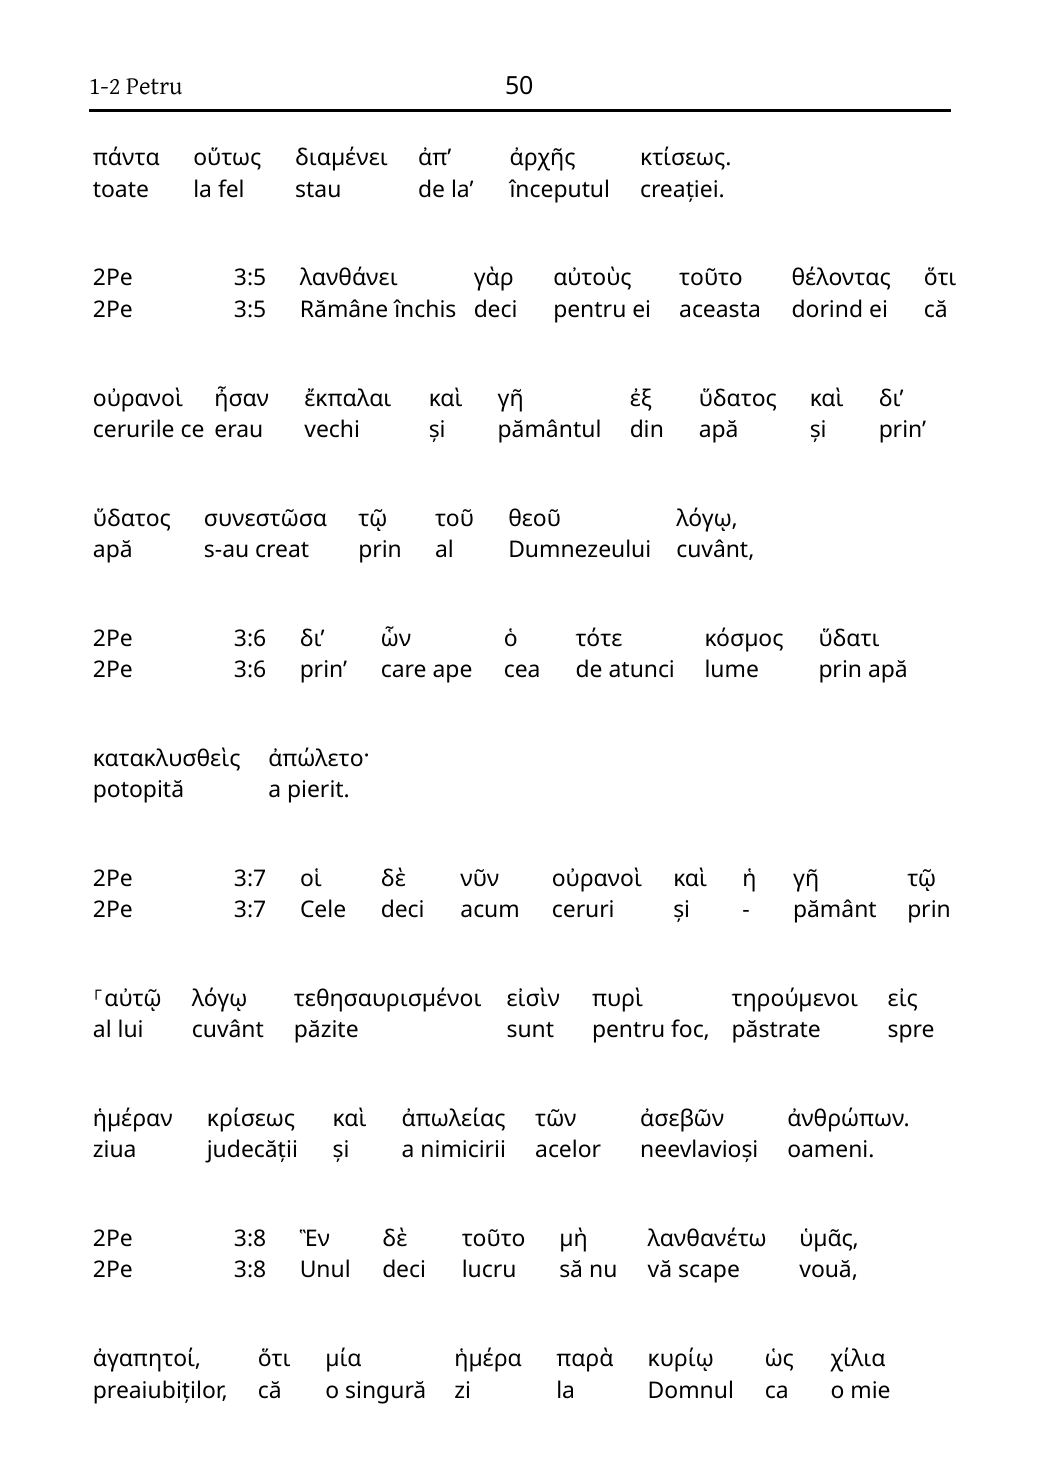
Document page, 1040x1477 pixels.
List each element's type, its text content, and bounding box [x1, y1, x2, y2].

table_cell care ape [376, 653, 499, 684]
table_cell prin’ [295, 653, 376, 684]
table_header [549, 230, 675, 261]
table_cell ἀπώλετο· [264, 742, 396, 773]
table_header [203, 1071, 328, 1102]
table_cell prin [903, 893, 979, 924]
table_cell γῆ [493, 381, 625, 413]
table_cell s-au creat [200, 533, 354, 564]
table_cell τηρούμενοι [727, 982, 883, 1013]
table_cell 2Pe [89, 1254, 229, 1285]
table_header [675, 230, 787, 261]
table_cell o singură [321, 1374, 450, 1405]
table_cell ziua [89, 1133, 202, 1164]
table_cell ἀγαπητοί, [89, 1342, 253, 1373]
table_header [89, 951, 187, 982]
table_cell ὕδατος [89, 502, 199, 533]
table_cell τῷ [903, 862, 979, 893]
table_cell λανθάνει [295, 261, 469, 293]
table_cell 2Pe [89, 653, 229, 684]
table_header [397, 1071, 531, 1102]
table_cell apă [694, 413, 805, 444]
table_header [264, 711, 396, 742]
table_header [450, 1311, 552, 1342]
table_cell pământ [789, 893, 903, 924]
table_cell din [625, 413, 694, 444]
table_header [795, 1191, 886, 1222]
table_cell τεθησαυρισμένοι [290, 982, 502, 1013]
table_header [458, 1191, 555, 1222]
table_cell ὕδατος [694, 381, 805, 413]
table_header [531, 1071, 636, 1102]
table_cell deci [469, 293, 549, 324]
table_header [760, 1311, 826, 1342]
table_header [787, 230, 919, 261]
table_cell prin’ [874, 413, 955, 444]
table_cell οὐρανοὶ [548, 862, 669, 893]
table_cell judecății [203, 1133, 328, 1164]
table_header [89, 470, 199, 502]
table_cell ἀπωλείας [397, 1102, 531, 1133]
table_cell Cele [296, 893, 376, 924]
table_header [456, 831, 547, 862]
table_cell 3:7 [230, 862, 296, 893]
table_header [588, 951, 727, 982]
table_cell păstrate [727, 1013, 883, 1044]
table_header [805, 350, 874, 381]
table_header [200, 470, 354, 502]
table_header [378, 1191, 457, 1222]
table_cell νῦν [456, 862, 547, 893]
table_header [89, 711, 264, 742]
table_cell toate [89, 173, 189, 204]
table_cell zi [450, 1374, 552, 1405]
table_header [903, 831, 979, 862]
table_cell ca [760, 1374, 826, 1405]
table_cell διαμένει [291, 141, 414, 172]
table_cell și [669, 893, 738, 924]
table_cell ceruri [548, 893, 669, 924]
table_cell la fel [189, 173, 291, 204]
table_cell 2Pe [89, 622, 229, 653]
table_cell și [805, 413, 874, 444]
table_header [376, 831, 456, 862]
table_cell καὶ [805, 381, 874, 413]
table_cell spre [883, 1013, 963, 1044]
table_cell 3:8 [230, 1254, 295, 1285]
table_cell să nu [555, 1254, 643, 1285]
table_cell lucru [458, 1254, 555, 1285]
table_header [469, 230, 549, 261]
table_cell deci [378, 1254, 457, 1285]
table_header [89, 1191, 229, 1222]
table_header [431, 470, 504, 502]
table_cell 2Pe [89, 893, 229, 924]
table_cell 2Pe [89, 862, 229, 893]
table_cell ⸀αὐτῷ [89, 982, 187, 1013]
table_cell ὡς [760, 1342, 826, 1373]
table_cell οὕτως [189, 141, 291, 172]
table_header [493, 350, 625, 381]
table_cell ἀρχῆς [505, 141, 636, 172]
table_cell θεοῦ [504, 502, 672, 533]
table_cell τῷ [354, 502, 431, 533]
table_header [555, 1191, 643, 1222]
table_header [328, 1071, 397, 1102]
table_header [89, 230, 229, 261]
table_cell δὲ [378, 1222, 457, 1253]
table_cell deci [376, 893, 456, 924]
table_cell erau [210, 413, 300, 444]
table_cell συνεστῶσα [200, 502, 354, 533]
table_header [230, 831, 296, 862]
table_cell 2Pe [89, 293, 229, 324]
table_header [643, 1191, 795, 1222]
table_header [814, 590, 934, 622]
table_cell păzite [290, 1013, 502, 1044]
table_cell că [254, 1374, 321, 1405]
table_cell a pierit. [264, 773, 396, 804]
table_header [376, 590, 499, 622]
table_header [230, 230, 295, 261]
table_cell 3:8 [230, 1222, 295, 1253]
table_cell preaiubiților, [89, 1374, 253, 1405]
table_cell al [431, 533, 504, 564]
table_header [571, 590, 700, 622]
table_cell 3:5 [230, 293, 295, 324]
table_header [354, 470, 431, 502]
table_cell ἀνθρώπων. [783, 1102, 939, 1133]
table_header [89, 1311, 253, 1342]
table_cell neevlavioși [636, 1133, 783, 1164]
table_cell acum [456, 893, 547, 924]
table_header [290, 951, 502, 982]
table_cell δι’ [874, 381, 955, 413]
table_cell pentru ei [549, 293, 675, 324]
table_cell cea [499, 653, 571, 684]
table_cell ὅτι [919, 261, 987, 293]
table_cell apă [89, 533, 199, 564]
table_header [499, 590, 571, 622]
table_header [548, 831, 669, 862]
table_header [254, 1311, 321, 1342]
table_cell γὰρ [469, 261, 549, 293]
table_cell Unul [295, 1254, 378, 1285]
table_cell aceasta [675, 293, 787, 324]
table_cell la [552, 1374, 643, 1405]
table_cell λανθανέτω [643, 1222, 795, 1253]
table_cell oameni. [783, 1133, 939, 1164]
table_cell a nimicirii [397, 1133, 531, 1164]
table_cell κρίσεως [203, 1102, 328, 1133]
table_cell de atunci [571, 653, 700, 684]
table_cell κτίσεως. [636, 141, 758, 172]
table_header [89, 590, 229, 622]
table_header [296, 831, 376, 862]
table_cell δὲ [376, 862, 456, 893]
table_cell Domnul [643, 1374, 760, 1405]
table_header [643, 1311, 760, 1342]
table_cell λόγῳ, [672, 502, 778, 533]
table_cell 2Pe [89, 1222, 229, 1253]
table_header [424, 350, 493, 381]
table_cell de la’ [414, 173, 505, 204]
table_header [230, 590, 295, 622]
table_cell prin apă [814, 653, 934, 684]
table_cell vă scape [643, 1254, 795, 1285]
table_header [552, 1311, 643, 1342]
table_cell 3:7 [230, 893, 296, 924]
table_cell sunt [502, 1013, 588, 1044]
table_header [502, 951, 588, 982]
table_header [694, 350, 805, 381]
table_cell al lui [89, 1013, 187, 1044]
table_header [295, 230, 469, 261]
table_cell că [919, 293, 987, 324]
table_cell lume [700, 653, 814, 684]
table_header [89, 350, 210, 381]
table_header [700, 590, 814, 622]
table_cell τοῦτο [458, 1222, 555, 1253]
table_cell pentru foc, [588, 1013, 727, 1044]
table_cell stau [291, 173, 414, 204]
table_cell πάντα [89, 141, 189, 172]
table_cell cuvânt, [672, 533, 778, 564]
table_cell ἡμέρα [450, 1342, 552, 1373]
table_header [919, 230, 987, 261]
table_header [295, 590, 376, 622]
table_header [738, 831, 789, 862]
table_header [89, 1071, 202, 1102]
table_cell dorind ei [787, 293, 919, 324]
table_cell Rămâne închis [295, 293, 469, 324]
table_cell și [424, 413, 493, 444]
table_cell μία [321, 1342, 450, 1373]
table_header [210, 350, 300, 381]
table_cell λόγῳ [188, 982, 289, 1013]
table_header [89, 831, 229, 862]
table_cell Dumnezeului [504, 533, 672, 564]
table_cell vouă, [795, 1254, 886, 1285]
table_header [230, 1191, 295, 1222]
table_cell ἡ [738, 862, 789, 893]
table_cell παρὰ [552, 1342, 643, 1373]
table_cell κυρίῳ [643, 1342, 760, 1373]
table_cell 2Pe [89, 261, 229, 293]
table_cell ἐξ [625, 381, 694, 413]
table_cell δι’ [295, 622, 376, 653]
table_cell cuvânt [188, 1013, 289, 1044]
table_cell ὑμᾶς, [795, 1222, 886, 1253]
table_cell 3:6 [230, 622, 295, 653]
table_cell μὴ [555, 1222, 643, 1253]
table_cell κατακλυσθεὶς [89, 742, 264, 773]
table_cell κόσμος [700, 622, 814, 653]
table_header [295, 1191, 378, 1222]
table_cell prin [354, 533, 431, 564]
table_cell 3:5 [230, 261, 295, 293]
table_cell ὧν [376, 622, 499, 653]
table_cell ἦσαν [210, 381, 300, 413]
table_cell τότε [571, 622, 700, 653]
table_header [321, 1311, 450, 1342]
table_cell πυρὶ [588, 982, 727, 1013]
table_header [636, 1071, 783, 1102]
table_cell ὅτι [254, 1342, 321, 1373]
table_header [669, 831, 738, 862]
table_cell ὁ [499, 622, 571, 653]
table_cell ὕδατι [814, 622, 934, 653]
table_cell cerurile ce [89, 413, 210, 444]
table_cell 3:6 [230, 653, 295, 684]
table_cell καὶ [424, 381, 493, 413]
table_cell γῆ [789, 862, 903, 893]
table_cell οὐρανοὶ [89, 381, 210, 413]
table_header [625, 350, 694, 381]
table_cell ἀπ’ [414, 141, 505, 172]
table_cell creației. [636, 173, 758, 204]
table_cell pământul [493, 413, 625, 444]
table_cell καὶ [669, 862, 738, 893]
table_cell începutul [505, 173, 636, 204]
table_cell ἡμέραν [89, 1102, 202, 1133]
table_header [300, 350, 424, 381]
table_header [727, 951, 883, 982]
table_header [783, 1071, 939, 1102]
table_cell și [328, 1133, 397, 1164]
table_cell οἱ [296, 862, 376, 893]
table_header [504, 470, 672, 502]
table_header [874, 350, 955, 381]
table_cell τῶν [531, 1102, 636, 1133]
table_header [883, 951, 963, 982]
table_cell τοῦτο [675, 261, 787, 293]
table_cell o mie [826, 1374, 921, 1405]
table_cell Ἓν [295, 1222, 378, 1253]
table_cell τοῦ [431, 502, 504, 533]
table_cell εἰσὶν [502, 982, 588, 1013]
table_cell ἀσεβῶν [636, 1102, 783, 1133]
table_cell - [738, 893, 789, 924]
table_header [826, 1311, 921, 1342]
table_header [188, 951, 289, 982]
table_cell αὐτοὺς [549, 261, 675, 293]
table_cell potopită [89, 773, 264, 804]
table_cell χίλια [826, 1342, 921, 1373]
table_cell acelor [531, 1133, 636, 1164]
table_header [789, 831, 903, 862]
table_cell καὶ [328, 1102, 397, 1133]
table_cell vechi [300, 413, 424, 444]
table_cell ἔκπαλαι [300, 381, 424, 413]
table_header [672, 470, 778, 502]
table_cell θέλοντας [787, 261, 919, 293]
table_cell εἰς [883, 982, 963, 1013]
